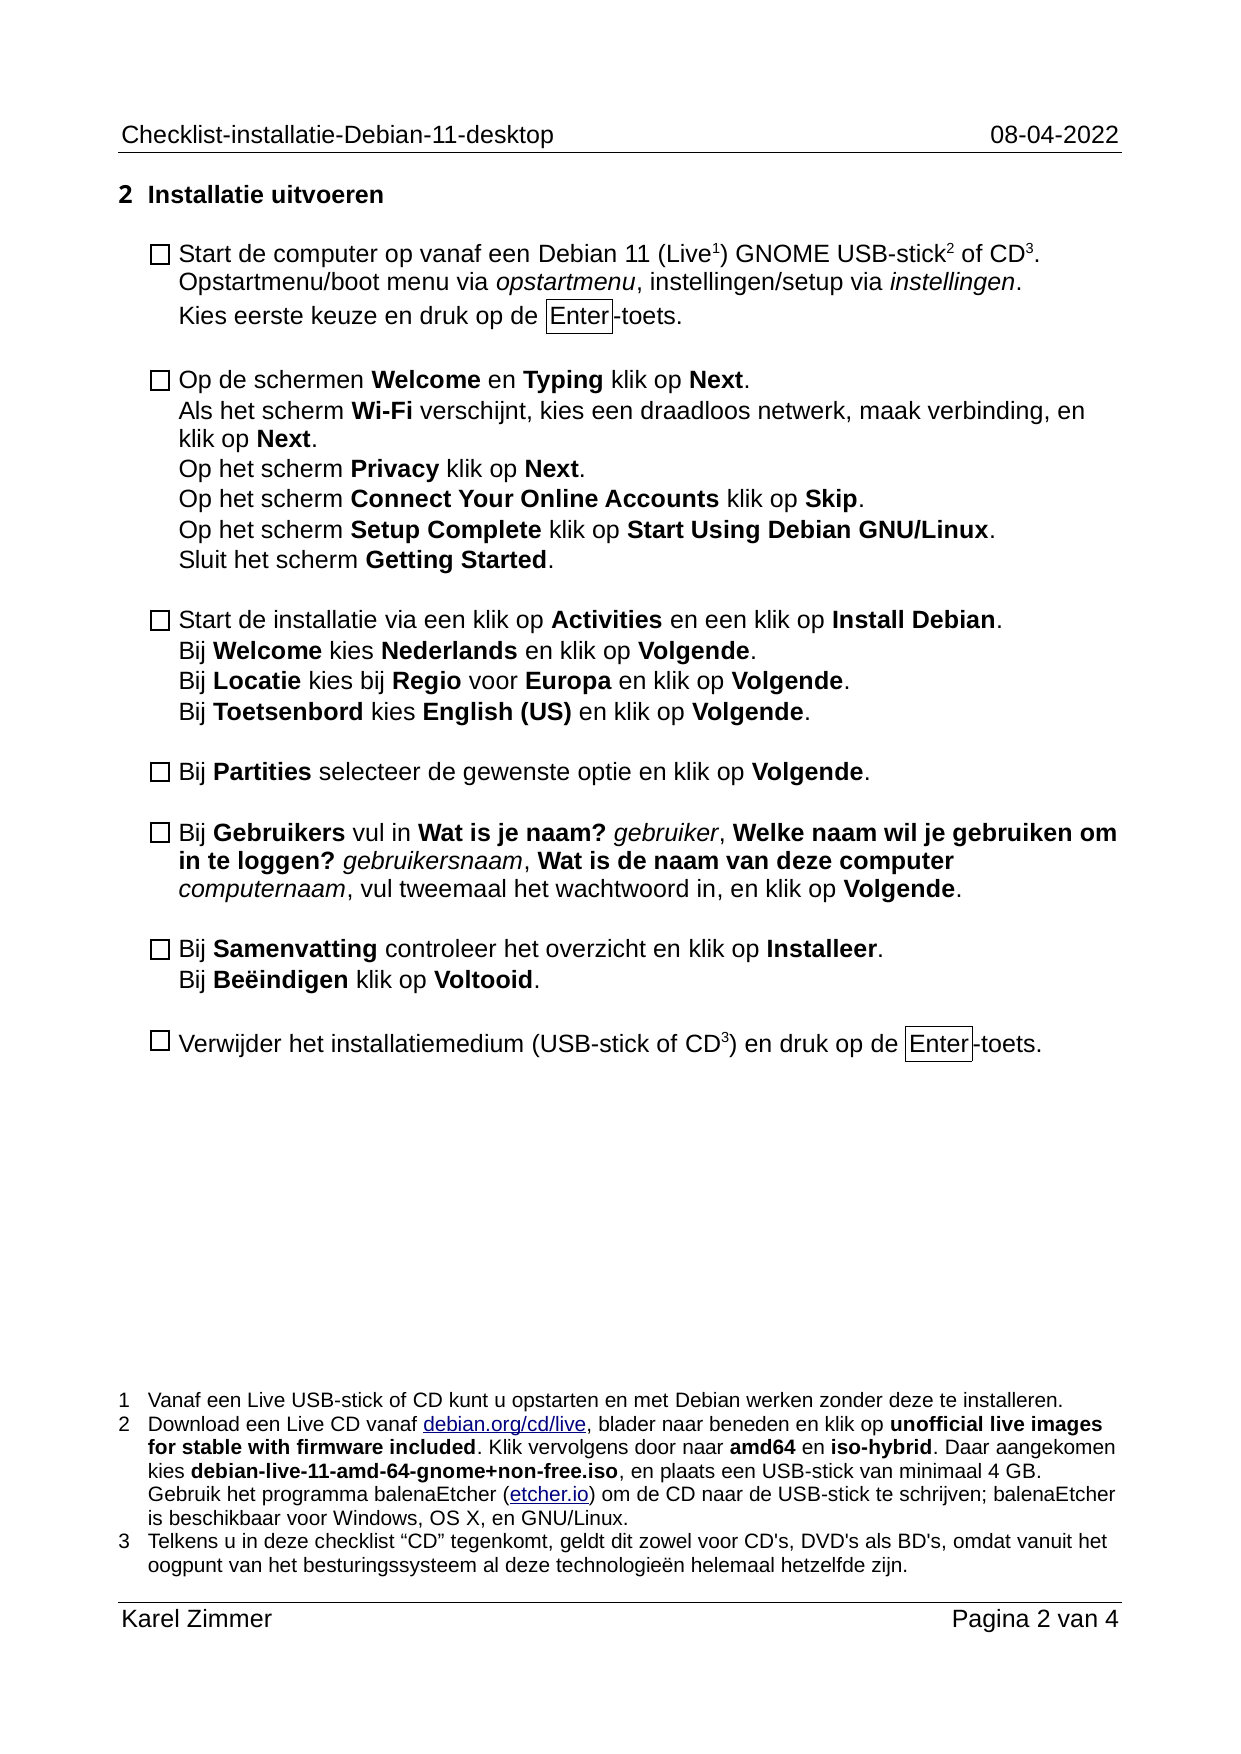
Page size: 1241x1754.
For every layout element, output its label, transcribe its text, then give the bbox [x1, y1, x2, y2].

table_cell [177, 727, 1121, 757]
table_cell [141, 666, 177, 696]
table_cell Op het scherm Setup Complete klik op Start Using Debian GNU/Linux. [177, 514, 1121, 545]
table_cell Als het scherm Wi-Fi verschijnt, kies een draadloos netwerk, maak verbinding, en klik op Next. [177, 395, 1121, 454]
table_cell Bij Welcome kies Nederlands en klik op Volgende. [177, 636, 1121, 666]
table_cell [141, 484, 177, 514]
table_cell [141, 818, 177, 904]
table_cell [177, 335, 1121, 365]
table_cell [141, 636, 177, 666]
table_cell [141, 454, 177, 484]
table_cell [141, 787, 177, 817]
table_cell [141, 1025, 177, 1062]
table_cell Start de installatie via een klik op Activities en een klik op Install Debian. [177, 605, 1121, 636]
table_cell [141, 395, 177, 454]
table_cell Bij Beëindigen klik op Voltooid. [177, 965, 1121, 995]
table_cell [177, 904, 1121, 934]
table_cell [141, 934, 177, 964]
table_cell [141, 514, 177, 545]
table_cell Verwijder het installatiemedium (USB-stick of CD3) en druk op de Enter-toets. [177, 1025, 1121, 1062]
table_cell [141, 696, 177, 727]
table_cell Bij Samenvatting controleer het overzicht en klik op Installeer. [177, 934, 1121, 964]
table_cell [141, 727, 177, 757]
table_cell Bij Toetsenbord kies English (US) en klik op Volgende. [177, 696, 1121, 727]
table_cell [141, 995, 177, 1025]
table_cell [177, 787, 1121, 817]
table_cell Op het scherm Privacy klik op Next. [177, 454, 1121, 484]
table_cell [141, 904, 177, 934]
table_cell [177, 575, 1121, 605]
table_cell [177, 995, 1121, 1025]
table_header Start de computer op vanaf een Debian 11 (Live) GNOME USB-stick of CD. Opstartmenu/boot menu via opstartmenu, instellingen/setup via instellingen. [177, 239, 1121, 297]
table_cell Kies eerste keuze en druk op de Enter-toets. [177, 298, 1121, 335]
table_cell [141, 575, 177, 605]
list Installatie uitvoeren [118, 177, 1122, 211]
table_cell [141, 545, 177, 575]
table_cell Bij Locatie kies bij Regio voor Europa en klik op Volgende. [177, 666, 1121, 696]
table_cell Sluit het scherm Getting Started. [177, 545, 1121, 575]
table_cell [141, 365, 177, 395]
table_cell Op het scherm Connect Your Online Accounts klik op Skip. [177, 484, 1121, 514]
table_cell [141, 298, 177, 335]
table_cell [141, 605, 177, 636]
table_cell [141, 335, 177, 365]
table_header [141, 239, 177, 297]
table_cell Bij Partities selecteer de gewenste optie en klik op Volgende. [177, 757, 1121, 787]
table_cell [141, 965, 177, 995]
table_cell [141, 757, 177, 787]
table_cell Op de schermen Welcome en Typing klik op Next. [177, 365, 1121, 395]
table_cell Bij Gebruikers vul in Wat is je naam? gebruiker, Welke naam wil je gebruiken om in te loggen? gebruikersnaam, Wat is de naam van deze computer computernaam, vul tweemaal het wachtwoord in, en klik op Volgende. [177, 818, 1121, 904]
